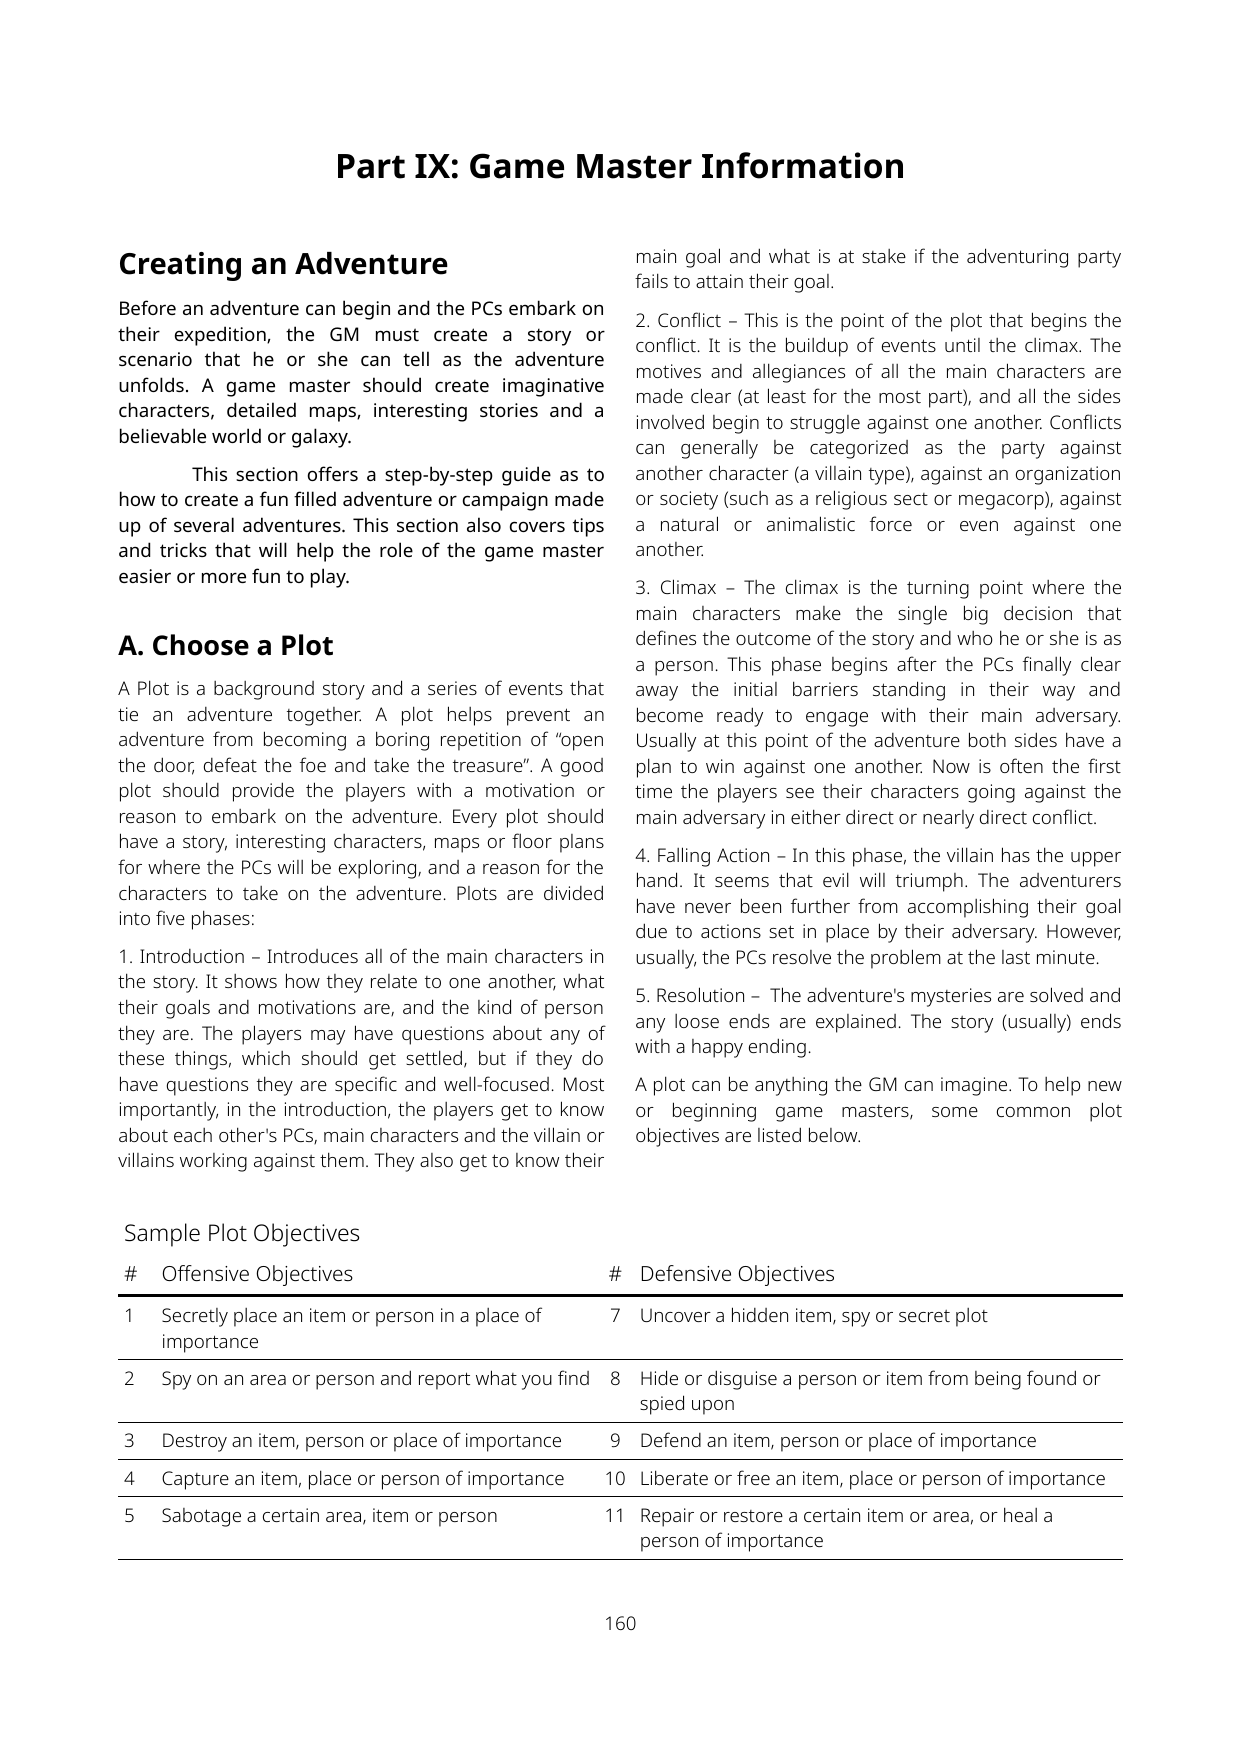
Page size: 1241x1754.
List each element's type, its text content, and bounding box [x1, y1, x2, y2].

table_cell 9 [596, 1423, 634, 1459]
text Before an adventure can begin and the PCs embark on their expedition, the GM must create a story or scenario that he or she can tell as the adventure unfolds. A game master should create imaginative characters, detailed maps, interesting stories and a believable world or galaxy. [118, 296, 605, 449]
table_cell Hide or disguise a person or item from being found or spied upon [634, 1360, 1123, 1422]
table_cell 8 [596, 1360, 634, 1422]
text 4. Falling Action – In this phase, the villain has the upper hand. It seems that evil will triumph. The adventurers have never been further from accomplishing their goal due to actions set in place by their adversary. However, usually, the PCs resolve the problem at the last minute. [635, 842, 1122, 970]
text A plot can be anything the GM can imagine. To help new or beginning game masters, some common plot objectives are listed below. [635, 1071, 1122, 1148]
subtitle A. Choose a Plot [118, 626, 605, 663]
text 5. Resolution – The adventure's mysteries are solved and any loose ends are explained. The story (usually) ends with a happy ending. [635, 982, 1122, 1059]
text 1. Introduction – Introduces all of the main characters in the story. It shows how they relate to one another, what their goals and motivations are, and the kind of person they are. The players may have questions about any of these things, which should get settled, but if they do have questions they are specific and well-focused. Most importantly, in the introduction, the players get to know about each other's PCs, main characters and the villain or villains working against them. They also get to know their [118, 943, 605, 1173]
table_cell 4 [118, 1460, 156, 1496]
subtitle Creating an Adventure [118, 243, 605, 283]
text This section offers a step-by-step guide as to how to create a fun filled adventure or campaign made up of several adventures. This section also covers tips and tricks that will help the role of the game master easier or more fun to play. [118, 461, 605, 589]
table_cell Defend an item, person or place of importance [634, 1423, 1123, 1459]
table_cell Liberate or free an item, place or person of importance [634, 1460, 1123, 1496]
text main goal and what is at stake if the adventuring party fails to attain their goal. [635, 243, 1122, 294]
table_header Sample Plot Objectives [118, 1211, 1123, 1254]
table_cell # [118, 1254, 156, 1294]
table_cell Capture an item, place or person of importance [156, 1460, 596, 1496]
table_cell Secretly place an item or person in a place of importance [156, 1297, 596, 1359]
table_cell Repair or restore a certain item or area, or heal a person of importance [634, 1497, 1123, 1559]
table_cell Destroy an item, person or place of importance [156, 1423, 596, 1459]
table_cell 5 [118, 1497, 156, 1559]
table_cell 2 [118, 1360, 156, 1422]
table_cell 11 [596, 1497, 634, 1559]
table_cell Sabotage a certain area, item or person [156, 1497, 596, 1559]
table_cell Defensive Objectives [634, 1254, 1123, 1294]
table_cell Uncover a hidden item, spy or secret plot [634, 1297, 1123, 1359]
text A Plot is a background story and a series of events that tie an adventure together. A plot helps prevent an adventure from becoming a boring repetition of “open the door, defeat the foe and take the treasure”. A good plot should provide the players with a motivation or reason to embark on the adventure. Every plot should have a story, interesting characters, maps or floor plans for where the PCs will be exploring, and a reason for the characters to take on the adventure. Plots are divided into five phases: [118, 676, 605, 931]
table_cell # [596, 1254, 634, 1294]
table_cell 1 [118, 1297, 156, 1359]
table_cell 3 [118, 1423, 156, 1459]
table_cell 7 [596, 1297, 634, 1359]
text 3. Climax – The climax is the turning point where the main characters make the single big decision that defines the outcome of the story and who he or she is as a person. This phase begins after the PCs finally clear away the initial barriers standing in their way and become ready to engage with their main adversary. Usually at this point of the adventure both sides have a plan to win against one another. Now is often the first time the players see their characters going against the main adversary in either direct or nearly direct conflict. [635, 574, 1122, 830]
table_cell 10 [596, 1460, 634, 1496]
table_cell Offensive Objectives [156, 1254, 596, 1294]
table_cell Spy on an area or person and report what you find [156, 1360, 596, 1422]
text 2. Conflict – This is the point of the plot that begins the conflict. It is the buildup of events until the climax. The motives and allegiances of all the main characters are made clear (at least for the most part), and all the sides involved begin to struggle against one another. Conflicts can generally be categorized as the party against another character (a villain type), against an organization or society (such as a religious sect or megacorp), against a natural or animalistic force or even against one another. [635, 307, 1122, 562]
